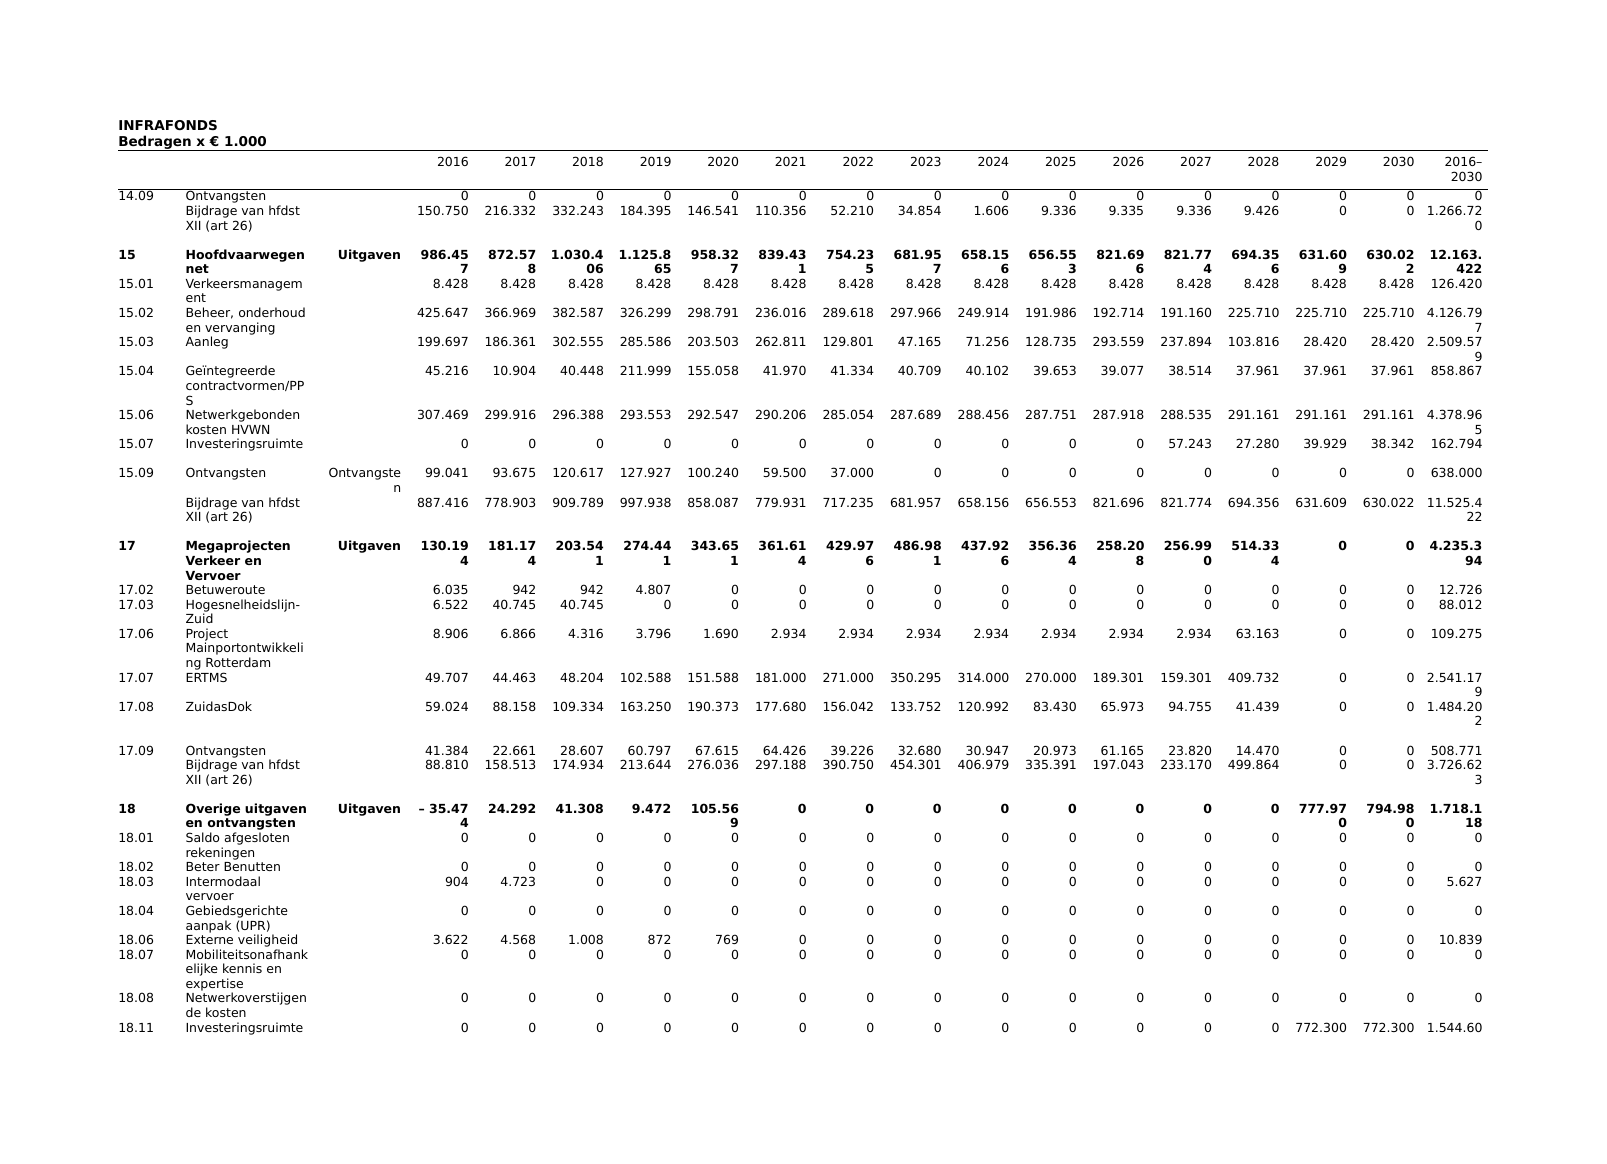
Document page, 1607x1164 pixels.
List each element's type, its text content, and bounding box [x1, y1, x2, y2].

table_cell 18.01 [118, 831, 179, 860]
table_cell 2.934 [1150, 627, 1218, 670]
table_cell 872 [610, 933, 677, 947]
table_cell 126.420 [1420, 277, 1488, 306]
table_cell [315, 190, 407, 204]
table_cell [315, 904, 407, 933]
table_cell [677, 452, 744, 466]
table_cell 0 [542, 831, 609, 860]
table_cell 0 [542, 1020, 609, 1035]
table_cell 0 [1150, 948, 1218, 991]
table_cell [315, 729, 407, 743]
table_cell 6.866 [474, 627, 542, 670]
table_cell 0 [812, 991, 880, 1020]
table_cell 0 [1083, 991, 1150, 1020]
table_cell [1083, 233, 1150, 247]
table_cell 0 [542, 190, 609, 204]
table_cell 0 [812, 875, 880, 904]
table_cell 997.938 [610, 495, 677, 524]
table_cell 181.000 [745, 670, 812, 699]
table_cell 127.927 [610, 466, 677, 495]
table_cell 45.216 [407, 364, 474, 408]
table_cell 409.732 [1218, 670, 1285, 699]
table_cell 18.06 [118, 933, 179, 947]
table_cell 2.509.579 [1420, 335, 1488, 364]
table_cell 155.058 [677, 364, 744, 408]
table_cell Investeringsruimte [180, 1020, 315, 1035]
table_cell [315, 627, 407, 670]
table_cell 717.235 [812, 495, 880, 524]
table_cell 0 [745, 933, 812, 947]
table_cell 23.820 [1150, 743, 1218, 758]
table_cell 285.586 [610, 335, 677, 364]
table_cell 0 [610, 190, 677, 204]
table_cell 4.378.965 [1420, 408, 1488, 437]
table_cell 128.735 [1015, 335, 1082, 364]
table_cell [407, 787, 474, 802]
table_cell 181.174 [474, 539, 542, 583]
table_cell 30.947 [947, 743, 1015, 758]
table_cell 64.426 [745, 743, 812, 758]
table_cell 0 [812, 802, 880, 831]
table_cell 0 [1353, 700, 1420, 729]
table_cell 0 [542, 875, 609, 904]
table_cell 4.807 [610, 583, 677, 597]
table_cell 100.240 [677, 466, 744, 495]
table_cell 39.226 [812, 743, 880, 758]
table_cell 958.327 [677, 248, 744, 277]
table_cell 1.690 [677, 627, 744, 670]
table_cell [677, 787, 744, 802]
table_cell 2024 [947, 151, 1015, 189]
table_cell 276.036 [677, 758, 744, 787]
table_cell 8.428 [812, 277, 880, 306]
table_cell Geïntegreerde contractvormen/PPS [180, 364, 315, 408]
table_cell 289.618 [812, 306, 880, 335]
table_cell 0 [812, 583, 880, 597]
table_cell 630.022 [1353, 248, 1420, 277]
table_cell 174.934 [542, 758, 609, 787]
table_cell [1420, 233, 1488, 247]
table_cell 8.428 [1150, 277, 1218, 306]
table_cell 11.525.422 [1420, 495, 1488, 524]
table_cell 872.578 [474, 248, 542, 277]
table_cell 0 [1083, 583, 1150, 597]
table_cell 40.102 [947, 364, 1015, 408]
table_cell 0 [1353, 743, 1420, 758]
table_cell Project Mainportontwikkeling Rotterdam [180, 627, 315, 670]
table_cell 0 [745, 875, 812, 904]
table_cell 28.420 [1285, 335, 1353, 364]
table_cell 14.470 [1218, 743, 1285, 758]
table_cell 0 [677, 583, 744, 597]
table_cell 778.903 [474, 495, 542, 524]
table_cell 0 [947, 598, 1015, 627]
table_cell 0 [1083, 598, 1150, 627]
table_cell 18.07 [118, 948, 179, 991]
table_cell [315, 525, 407, 539]
table_cell [315, 583, 407, 597]
table_cell 0 [745, 904, 812, 933]
table_cell [745, 525, 812, 539]
table_cell 4.235.394 [1420, 539, 1488, 583]
table_cell [180, 452, 315, 466]
table_cell 158.513 [474, 758, 542, 787]
table_cell 0 [745, 190, 812, 204]
table_cell 390.750 [812, 758, 880, 787]
table_cell 67.615 [677, 743, 744, 758]
table_cell 887.416 [407, 495, 474, 524]
table_cell 0 [474, 437, 542, 452]
table_cell [315, 787, 407, 802]
table_cell 0 [947, 991, 1015, 1020]
table_cell 0 [1150, 583, 1218, 597]
table_cell 0 [745, 991, 812, 1020]
table_cell [1420, 452, 1488, 466]
table_cell [880, 452, 947, 466]
table_cell 2.541.179 [1420, 670, 1488, 699]
table_cell 0 [542, 948, 609, 991]
table_cell 0 [1150, 1020, 1218, 1035]
table_cell 291.161 [1218, 408, 1285, 437]
table_cell [315, 1020, 407, 1035]
table_cell 191.986 [1015, 306, 1082, 335]
table_cell 0 [1150, 904, 1218, 933]
table_cell 0 [1150, 190, 1218, 204]
table_cell 0 [1015, 904, 1082, 933]
table_cell 48.204 [542, 670, 609, 699]
table_cell 2023 [880, 151, 947, 189]
table_cell 237.894 [1150, 335, 1218, 364]
table_cell 0 [407, 1020, 474, 1035]
table_cell 177.680 [745, 700, 812, 729]
table_cell 162.794 [1420, 437, 1488, 452]
table_cell 146.541 [677, 204, 744, 233]
table_cell 0 [1218, 991, 1285, 1020]
table_cell [610, 233, 677, 247]
table_cell 18 [118, 802, 179, 831]
table_cell 0 [610, 831, 677, 860]
table_cell 326.299 [610, 306, 677, 335]
table_cell 0 [407, 437, 474, 452]
table_cell 20.973 [1015, 743, 1082, 758]
table_cell 39.653 [1015, 364, 1082, 408]
table_cell [880, 787, 947, 802]
table_cell 0 [1353, 904, 1420, 933]
table_cell 0 [474, 991, 542, 1020]
table_cell ZuidasDok [180, 700, 315, 729]
table_cell 2.934 [745, 627, 812, 670]
table_cell Betuweroute [180, 583, 315, 597]
table_cell 197.043 [1083, 758, 1150, 787]
table_cell 0 [1015, 1020, 1082, 1035]
table_cell 28.420 [1353, 335, 1420, 364]
table_cell ERTMS [180, 670, 315, 699]
table_cell 0 [880, 875, 947, 904]
table_cell [1285, 729, 1353, 743]
table_cell 287.751 [1015, 408, 1082, 437]
table_cell 0 [947, 875, 1015, 904]
table_cell [315, 204, 407, 233]
table_cell 0 [745, 598, 812, 627]
table_cell 694.356 [1218, 248, 1285, 277]
table_cell 27.280 [1218, 437, 1285, 452]
table_cell 631.609 [1285, 248, 1353, 277]
table_cell 0 [745, 831, 812, 860]
table_cell 0 [677, 1020, 744, 1035]
table_cell 0 [880, 466, 947, 495]
table_cell 0 [1150, 831, 1218, 860]
table_cell 37.961 [1218, 364, 1285, 408]
table_cell 366.969 [474, 306, 542, 335]
table_cell 343.651 [677, 539, 744, 583]
table_cell 291.161 [1285, 408, 1353, 437]
table_cell 0 [677, 831, 744, 860]
table_cell [745, 452, 812, 466]
table_cell 0 [1420, 991, 1488, 1020]
table_cell [1285, 787, 1353, 802]
table_cell 0 [1353, 539, 1420, 583]
table_cell [180, 729, 315, 743]
table_cell [118, 495, 179, 524]
table_cell [118, 204, 179, 233]
table_cell 12.163.422 [1420, 248, 1488, 277]
table_cell 71.256 [947, 335, 1015, 364]
table_cell [947, 452, 1015, 466]
table_cell 8.428 [947, 277, 1015, 306]
table_cell 302.555 [542, 335, 609, 364]
table_cell 382.587 [542, 306, 609, 335]
table_cell 1.606 [947, 204, 1015, 233]
table_cell 236.016 [745, 306, 812, 335]
table_cell 190.373 [677, 700, 744, 729]
table_cell 211.999 [610, 364, 677, 408]
table_cell 2.934 [1015, 627, 1082, 670]
table_cell 18.11 [118, 1020, 179, 1035]
table_cell Hogesnelheidslijn-Zuid [180, 598, 315, 627]
table_cell 40.745 [542, 598, 609, 627]
table_cell 110.356 [745, 204, 812, 233]
table_cell 18.08 [118, 991, 179, 1020]
table_cell [1150, 525, 1218, 539]
table_cell 270.000 [1015, 670, 1082, 699]
table_cell 437.926 [947, 539, 1015, 583]
table_cell 159.301 [1150, 670, 1218, 699]
table_cell 0 [947, 904, 1015, 933]
table_cell 0 [947, 933, 1015, 947]
table_cell 0 [677, 437, 744, 452]
table_cell 0 [1353, 831, 1420, 860]
table_cell [812, 729, 880, 743]
table_cell 0 [1015, 466, 1082, 495]
table_cell 0 [812, 190, 880, 204]
table_cell 184.395 [610, 204, 677, 233]
table_cell [542, 233, 609, 247]
table_cell 0 [407, 860, 474, 874]
table_cell 0 [1015, 437, 1082, 452]
table_cell [812, 787, 880, 802]
table_cell 335.391 [1015, 758, 1082, 787]
table_cell 0 [1015, 598, 1082, 627]
table_cell [677, 233, 744, 247]
table_cell [315, 151, 407, 189]
table_cell [315, 831, 407, 860]
table_cell 0 [474, 860, 542, 874]
table_cell 694.356 [1218, 495, 1285, 524]
table_cell 99.041 [407, 466, 474, 495]
table_cell 0 [542, 860, 609, 874]
table_cell 821.774 [1150, 248, 1218, 277]
table_cell 0 [407, 991, 474, 1020]
table_header INFRAFONDS Bedragen x € 1.000 [118, 118, 1488, 149]
table_cell 0 [1218, 948, 1285, 991]
table_cell 0 [947, 583, 1015, 597]
table_cell 779.931 [745, 495, 812, 524]
table_cell 0 [880, 933, 947, 947]
table_cell 0 [1218, 860, 1285, 874]
table_cell Externe veiligheid [180, 933, 315, 947]
table_cell 2025 [1015, 151, 1082, 189]
table_cell 0 [1353, 466, 1420, 495]
table_cell 631.609 [1285, 495, 1353, 524]
table_cell Beheer, onderhoud en vervanging [180, 306, 315, 335]
table_cell 4.316 [542, 627, 609, 670]
table_cell 59.024 [407, 700, 474, 729]
table_cell [1015, 233, 1082, 247]
table_cell 0 [610, 991, 677, 1020]
table_cell [407, 729, 474, 743]
table_cell 2020 [677, 151, 744, 189]
table_cell 41.308 [542, 802, 609, 831]
table_cell [1353, 787, 1420, 802]
table_cell 314.000 [947, 670, 1015, 699]
table_cell 0 [1150, 933, 1218, 947]
table_cell [474, 452, 542, 466]
table_cell 40.745 [474, 598, 542, 627]
table_cell 332.243 [542, 204, 609, 233]
table_cell 8.428 [542, 277, 609, 306]
table_cell 839.431 [745, 248, 812, 277]
table_cell 658.156 [947, 495, 1015, 524]
table_cell 1.484.202 [1420, 700, 1488, 729]
table_cell [542, 729, 609, 743]
table_cell [118, 233, 179, 247]
table_cell 2.934 [947, 627, 1015, 670]
table_cell 681.957 [880, 495, 947, 524]
table_cell 2.934 [880, 627, 947, 670]
table_cell 151.588 [677, 670, 744, 699]
table_cell 0 [677, 190, 744, 204]
table_cell 0 [947, 437, 1015, 452]
table_cell [407, 525, 474, 539]
table_cell 0 [1150, 598, 1218, 627]
table_cell 0 [1285, 743, 1353, 758]
table_cell 0 [1353, 670, 1420, 699]
table_cell 9.336 [1015, 204, 1082, 233]
table_cell Uitgaven [315, 248, 407, 277]
table_cell 0 [407, 948, 474, 991]
table_cell [315, 933, 407, 947]
table_cell [610, 452, 677, 466]
table_cell 2028 [1218, 151, 1285, 189]
table_cell [1150, 729, 1218, 743]
table_cell 129.801 [812, 335, 880, 364]
table_cell 0 [1420, 904, 1488, 933]
table_cell [474, 729, 542, 743]
table_cell 163.250 [610, 700, 677, 729]
table_cell 514.334 [1218, 539, 1285, 583]
table_cell 39.929 [1285, 437, 1353, 452]
table_cell [542, 787, 609, 802]
table_cell 0 [610, 904, 677, 933]
table_cell 0 [610, 598, 677, 627]
table_cell [1285, 233, 1353, 247]
table_cell 0 [880, 583, 947, 597]
table_cell 156.042 [812, 700, 880, 729]
table_cell 0 [812, 933, 880, 947]
table_cell 658.156 [947, 248, 1015, 277]
table_cell [1015, 729, 1082, 743]
table_cell 0 [1285, 539, 1353, 583]
table_cell 0 [812, 860, 880, 874]
table_cell [1015, 452, 1082, 466]
table_cell 0 [1285, 991, 1353, 1020]
table_cell 57.243 [1150, 437, 1218, 452]
table_cell 216.332 [474, 204, 542, 233]
table_cell [1353, 233, 1420, 247]
table_cell 0 [1353, 875, 1420, 904]
table_cell 192.714 [1083, 306, 1150, 335]
table_cell 2030 [1353, 151, 1420, 189]
table_cell [315, 875, 407, 904]
table_cell 0 [677, 948, 744, 991]
table_cell 0 [880, 831, 947, 860]
table_cell 15.03 [118, 335, 179, 364]
table_cell 0 [610, 860, 677, 874]
table_cell [677, 729, 744, 743]
table_cell 288.535 [1150, 408, 1218, 437]
table_cell [315, 758, 407, 787]
table_cell 0 [474, 1020, 542, 1035]
table_cell Bijdrage van hfdst XII (art 26) [180, 758, 315, 787]
table_cell Bijdrage van hfdst XII (art 26) [180, 204, 315, 233]
table_cell Ontvangsten [180, 743, 315, 758]
table_cell 858.867 [1420, 364, 1488, 408]
table_cell 293.559 [1083, 335, 1150, 364]
table_cell 772.300 [1285, 1020, 1353, 1035]
table_cell 0 [745, 948, 812, 991]
table_cell – 35.474 [407, 802, 474, 831]
table_cell 63.163 [1218, 627, 1285, 670]
table_cell [1083, 452, 1150, 466]
table_cell [880, 525, 947, 539]
table_cell 274.441 [610, 539, 677, 583]
table_cell 0 [1218, 598, 1285, 627]
table_cell 2021 [745, 151, 812, 189]
table_cell [745, 233, 812, 247]
table_cell [745, 787, 812, 802]
table_cell 8.428 [474, 277, 542, 306]
table_cell 298.791 [677, 306, 744, 335]
table_cell [118, 787, 179, 802]
table_cell 406.979 [947, 758, 1015, 787]
table_cell 8.428 [1083, 277, 1150, 306]
table_cell 105.569 [677, 802, 744, 831]
table_cell 17.03 [118, 598, 179, 627]
table_cell [118, 525, 179, 539]
table_cell 120.617 [542, 466, 609, 495]
table_cell 225.710 [1353, 306, 1420, 335]
table_cell 0 [474, 948, 542, 991]
table_cell 0 [610, 948, 677, 991]
table_cell 0 [1353, 860, 1420, 874]
table_cell 38.514 [1150, 364, 1218, 408]
table_cell [880, 729, 947, 743]
table_cell 109.275 [1420, 627, 1488, 670]
table_cell 0 [474, 831, 542, 860]
table_cell 8.428 [407, 277, 474, 306]
table_cell 2026 [1083, 151, 1150, 189]
table_cell 0 [610, 875, 677, 904]
table_cell 18.04 [118, 904, 179, 933]
table_cell 15.01 [118, 277, 179, 306]
table_cell 8.428 [1218, 277, 1285, 306]
table_cell [947, 787, 1015, 802]
table_cell [1218, 452, 1285, 466]
table_cell [315, 598, 407, 627]
table_cell Mobiliteitsonafhankelijke kennis en expertise [180, 948, 315, 991]
table_cell 0 [1083, 437, 1150, 452]
table_cell 361.614 [745, 539, 812, 583]
table_cell 858.087 [677, 495, 744, 524]
table_cell 8.428 [1015, 277, 1082, 306]
table_cell 15 [118, 248, 179, 277]
table_cell 499.864 [1218, 758, 1285, 787]
table_cell 0 [542, 991, 609, 1020]
table_cell 103.816 [1218, 335, 1285, 364]
table_cell 40.709 [880, 364, 947, 408]
table_cell 356.364 [1015, 539, 1082, 583]
table_cell 1.718.118 [1420, 802, 1488, 831]
table_cell [1420, 787, 1488, 802]
table_cell [1150, 787, 1218, 802]
table_cell 0 [880, 904, 947, 933]
table_cell [610, 787, 677, 802]
table_cell 2016–2030 [1420, 151, 1488, 189]
table_cell 290.206 [745, 408, 812, 437]
table_cell 0 [812, 948, 880, 991]
table_cell [1218, 729, 1285, 743]
table_cell 41.439 [1218, 700, 1285, 729]
table_cell 88.810 [407, 758, 474, 787]
table_cell Ontvangsten [315, 466, 407, 495]
table_cell 0 [1083, 466, 1150, 495]
table_cell 0 [1353, 948, 1420, 991]
table_cell 0 [1015, 875, 1082, 904]
table_cell 271.000 [812, 670, 880, 699]
table_cell 258.208 [1083, 539, 1150, 583]
table_cell 909.789 [542, 495, 609, 524]
table_cell 0 [745, 1020, 812, 1035]
table_cell 0 [1285, 583, 1353, 597]
table_cell 6.035 [407, 583, 474, 597]
table_cell 630.022 [1353, 495, 1420, 524]
table_cell [542, 525, 609, 539]
table_cell [1285, 525, 1353, 539]
table_cell [880, 233, 947, 247]
table_cell 0 [1150, 466, 1218, 495]
table_cell 0 [1150, 860, 1218, 874]
table_cell [1285, 452, 1353, 466]
table_cell 37.961 [1285, 364, 1353, 408]
table_cell 656.553 [1015, 248, 1082, 277]
table_cell 8.906 [407, 627, 474, 670]
table_cell 12.726 [1420, 583, 1488, 597]
table_cell [1150, 452, 1218, 466]
table_cell 0 [474, 904, 542, 933]
table_cell 0 [1015, 583, 1082, 597]
table_cell 0 [1083, 190, 1150, 204]
table_cell 0 [947, 1020, 1015, 1035]
table_cell Saldo afgesloten rekeningen [180, 831, 315, 860]
table_cell 14.09 [118, 190, 179, 204]
table_cell [315, 277, 407, 306]
table_cell Ontvangsten [180, 466, 315, 495]
table_cell Megaprojecten Verkeer en Vervoer [180, 539, 315, 583]
table_cell 17.09 [118, 743, 179, 758]
table_cell [315, 452, 407, 466]
table_cell 508.771 [1420, 743, 1488, 758]
table_cell 60.797 [610, 743, 677, 758]
table_cell 0 [1420, 831, 1488, 860]
table_cell Bijdrage van hfdst XII (art 26) [180, 495, 315, 524]
table_cell 0 [677, 860, 744, 874]
table_cell [1015, 525, 1082, 539]
table_cell 15.06 [118, 408, 179, 437]
table_cell 681.957 [880, 248, 947, 277]
table_cell 350.295 [880, 670, 947, 699]
table_cell 0 [1420, 948, 1488, 991]
table_cell 191.160 [1150, 306, 1218, 335]
table_cell 17.02 [118, 583, 179, 597]
table_cell 5.627 [1420, 875, 1488, 904]
table_cell 0 [1015, 991, 1082, 1020]
table_cell 297.966 [880, 306, 947, 335]
table_cell 0 [1285, 670, 1353, 699]
table_cell [180, 787, 315, 802]
table_cell 0 [1015, 933, 1082, 947]
table_cell 0 [1015, 831, 1082, 860]
table_cell 0 [812, 437, 880, 452]
table_cell [315, 408, 407, 437]
table_cell 15.02 [118, 306, 179, 335]
table_cell 203.541 [542, 539, 609, 583]
table_cell 0 [677, 875, 744, 904]
table_cell 0 [1083, 860, 1150, 874]
table_cell 0 [1285, 831, 1353, 860]
table_cell 32.680 [880, 743, 947, 758]
table_cell [1083, 729, 1150, 743]
table_cell 821.696 [1083, 248, 1150, 277]
table_cell 0 [1218, 1020, 1285, 1035]
table_cell 2027 [1150, 151, 1218, 189]
table_cell 0 [947, 190, 1015, 204]
table_cell 47.165 [880, 335, 947, 364]
table_cell 0 [1015, 802, 1082, 831]
table_cell 130.194 [407, 539, 474, 583]
table_cell 94.755 [1150, 700, 1218, 729]
table_cell [812, 452, 880, 466]
table_cell [315, 437, 407, 452]
table_cell 88.158 [474, 700, 542, 729]
table_cell 41.384 [407, 743, 474, 758]
table_cell [118, 758, 179, 787]
table_cell 0 [1420, 860, 1488, 874]
table_cell 0 [1150, 991, 1218, 1020]
table_cell [315, 495, 407, 524]
table_cell 0 [880, 860, 947, 874]
table_cell [1420, 525, 1488, 539]
table_cell 10.839 [1420, 933, 1488, 947]
table_cell 49.707 [407, 670, 474, 699]
table_cell Ontvangsten [180, 190, 315, 204]
table_cell [1218, 233, 1285, 247]
table_cell 0 [1285, 700, 1353, 729]
table_cell 0 [1285, 466, 1353, 495]
table_cell [542, 452, 609, 466]
table_cell 297.188 [745, 758, 812, 787]
table_cell 0 [1218, 466, 1285, 495]
table_cell 769 [677, 933, 744, 947]
table_cell 0 [677, 598, 744, 627]
table_cell [1083, 787, 1150, 802]
table_cell 1.030.406 [542, 248, 609, 277]
table_cell 0 [880, 948, 947, 991]
table_cell 0 [947, 466, 1015, 495]
table_cell 109.334 [542, 700, 609, 729]
table_cell 9.426 [1218, 204, 1285, 233]
table_cell 0 [1353, 583, 1420, 597]
table_cell 8.428 [880, 277, 947, 306]
table_cell 0 [1353, 758, 1420, 787]
table_cell [947, 233, 1015, 247]
table_cell 203.503 [677, 335, 744, 364]
table_cell 0 [1285, 904, 1353, 933]
table_cell 0 [1083, 904, 1150, 933]
table_cell 0 [1083, 831, 1150, 860]
table_cell 2018 [542, 151, 609, 189]
table_cell 0 [1083, 875, 1150, 904]
table_cell 8.428 [677, 277, 744, 306]
table_cell 656.553 [1015, 495, 1082, 524]
table_cell 0 [1150, 875, 1218, 904]
table_cell 0 [745, 860, 812, 874]
table_cell 986.457 [407, 248, 474, 277]
table_cell [407, 233, 474, 247]
table_cell 0 [880, 1020, 947, 1035]
table_cell 0 [1353, 190, 1420, 204]
table_cell [315, 306, 407, 335]
table_cell Intermodaal vervoer [180, 875, 315, 904]
table_cell 0 [1218, 875, 1285, 904]
table_cell [315, 948, 407, 991]
table_cell 199.697 [407, 335, 474, 364]
table_cell 486.981 [880, 539, 947, 583]
table_cell 61.165 [1083, 743, 1150, 758]
table_cell [610, 729, 677, 743]
table_cell [745, 729, 812, 743]
table_cell 0 [947, 860, 1015, 874]
table_cell [1015, 787, 1082, 802]
table_cell 102.588 [610, 670, 677, 699]
table_cell 8.428 [745, 277, 812, 306]
table_cell 6.522 [407, 598, 474, 627]
table_cell 1.266.720 [1420, 204, 1488, 233]
table_cell 1.125.865 [610, 248, 677, 277]
table_cell 942 [542, 583, 609, 597]
table_cell 0 [610, 1020, 677, 1035]
table_cell 0 [542, 904, 609, 933]
table_cell 821.774 [1150, 495, 1218, 524]
table_cell 0 [1083, 933, 1150, 947]
table_cell 0 [1420, 190, 1488, 204]
table_cell [315, 991, 407, 1020]
table_cell [1218, 525, 1285, 539]
table_cell 0 [880, 802, 947, 831]
table_cell 0 [947, 831, 1015, 860]
table_cell 3.622 [407, 933, 474, 947]
table_cell [1150, 233, 1218, 247]
table_cell [1353, 525, 1420, 539]
table_cell 186.361 [474, 335, 542, 364]
table_cell 904 [407, 875, 474, 904]
table_cell 772.300 [1353, 1020, 1420, 1035]
table_cell 24.292 [474, 802, 542, 831]
table_cell [947, 525, 1015, 539]
table_cell 0 [407, 831, 474, 860]
table_cell 0 [1285, 598, 1353, 627]
table_cell 942 [474, 583, 542, 597]
table_cell 0 [1285, 627, 1353, 670]
table_cell 0 [677, 991, 744, 1020]
table_cell 8.428 [610, 277, 677, 306]
table_cell [180, 525, 315, 539]
table_cell 2029 [1285, 151, 1353, 189]
table_cell 225.710 [1218, 306, 1285, 335]
table_cell [474, 233, 542, 247]
table_cell 189.301 [1083, 670, 1150, 699]
table_cell 133.752 [880, 700, 947, 729]
table_cell 28.607 [542, 743, 609, 758]
table_cell 83.430 [1015, 700, 1082, 729]
table_cell 429.976 [812, 539, 880, 583]
table_cell 0 [1015, 948, 1082, 991]
table_cell 0 [1083, 802, 1150, 831]
table_cell Beter Benutten [180, 860, 315, 874]
table_cell 0 [610, 437, 677, 452]
table_cell 291.161 [1353, 408, 1420, 437]
table_cell 233.170 [1150, 758, 1218, 787]
table_cell 213.644 [610, 758, 677, 787]
table_cell [407, 452, 474, 466]
table_cell 2.934 [1083, 627, 1150, 670]
table_cell Aanleg [180, 335, 315, 364]
table_cell [474, 787, 542, 802]
table_cell 88.012 [1420, 598, 1488, 627]
table_cell 15.04 [118, 364, 179, 408]
table_cell 0 [1015, 190, 1082, 204]
table_cell 15.09 [118, 466, 179, 495]
table_cell [315, 743, 407, 758]
table_cell 0 [1218, 831, 1285, 860]
table_cell 0 [1015, 860, 1082, 874]
table_cell 0 [1218, 190, 1285, 204]
table_cell Uitgaven [315, 802, 407, 831]
table_cell Investeringsruimte [180, 437, 315, 452]
table_cell [947, 729, 1015, 743]
table_cell [315, 335, 407, 364]
table_cell 0 [880, 598, 947, 627]
table_cell 0 [812, 831, 880, 860]
table_cell 638.000 [1420, 466, 1488, 495]
table_cell [315, 233, 407, 247]
table_cell [180, 233, 315, 247]
table_cell Gebiedsgerichte aanpak (UPR) [180, 904, 315, 933]
table_cell [315, 700, 407, 729]
table_cell [474, 525, 542, 539]
table_cell 0 [812, 1020, 880, 1035]
table_cell 4.126.797 [1420, 306, 1488, 335]
table_cell 8.428 [1353, 277, 1420, 306]
table_cell 93.675 [474, 466, 542, 495]
table_cell 0 [745, 437, 812, 452]
table_cell 41.334 [812, 364, 880, 408]
table_cell 0 [1218, 933, 1285, 947]
table_cell 0 [1353, 933, 1420, 947]
table_cell [1353, 452, 1420, 466]
table_cell 262.811 [745, 335, 812, 364]
table_cell 2022 [812, 151, 880, 189]
table_cell 794.980 [1353, 802, 1420, 831]
table_cell 0 [880, 437, 947, 452]
table_cell 37.961 [1353, 364, 1420, 408]
table_cell 52.210 [812, 204, 880, 233]
table_cell 0 [947, 802, 1015, 831]
table_cell 18.03 [118, 875, 179, 904]
table_cell 0 [1218, 802, 1285, 831]
table_cell Overige uitgaven en ontvangsten [180, 802, 315, 831]
table_cell [1218, 787, 1285, 802]
table_cell 9.335 [1083, 204, 1150, 233]
table_cell 285.054 [812, 408, 880, 437]
table_cell 44.463 [474, 670, 542, 699]
table_cell 0 [1353, 991, 1420, 1020]
table_cell 40.448 [542, 364, 609, 408]
table_cell 41.970 [745, 364, 812, 408]
table_cell [1083, 525, 1150, 539]
table_cell 120.992 [947, 700, 1015, 729]
table_cell 0 [1353, 627, 1420, 670]
table_cell 0 [1353, 204, 1420, 233]
table_cell 0 [745, 583, 812, 597]
table_cell [118, 729, 179, 743]
table_cell 4.723 [474, 875, 542, 904]
table_cell 0 [1083, 948, 1150, 991]
table_cell 2019 [610, 151, 677, 189]
table_cell 2.934 [812, 627, 880, 670]
table_cell 0 [474, 190, 542, 204]
table_cell [812, 525, 880, 539]
table_cell 777.970 [1285, 802, 1353, 831]
table_cell 0 [407, 904, 474, 933]
table_cell [315, 670, 407, 699]
table_cell 293.553 [610, 408, 677, 437]
table_cell 0 [1285, 875, 1353, 904]
table_cell 1.008 [542, 933, 609, 947]
table_cell Netwerkoverstijgende kosten [180, 991, 315, 1020]
table_cell 0 [1285, 190, 1353, 204]
table_cell 0 [677, 904, 744, 933]
table_cell 296.388 [542, 408, 609, 437]
table_cell [1420, 729, 1488, 743]
table_cell 288.456 [947, 408, 1015, 437]
table_cell 0 [1285, 948, 1353, 991]
table_cell 0 [812, 598, 880, 627]
table_cell 821.696 [1083, 495, 1150, 524]
table_cell [677, 525, 744, 539]
table_cell 299.916 [474, 408, 542, 437]
table_cell [315, 860, 407, 874]
table_cell 10.904 [474, 364, 542, 408]
table_cell 0 [542, 437, 609, 452]
table_cell 287.689 [880, 408, 947, 437]
table_cell 150.750 [407, 204, 474, 233]
table_cell 2016 [407, 151, 474, 189]
table_cell 0 [1218, 583, 1285, 597]
table_cell [118, 452, 179, 466]
table_cell 3.796 [610, 627, 677, 670]
table_cell Hoofdvaarwegennet [180, 248, 315, 277]
table_cell 0 [812, 904, 880, 933]
table_cell 0 [947, 948, 1015, 991]
table_cell 0 [407, 190, 474, 204]
table_cell 0 [880, 991, 947, 1020]
table_cell 0 [1285, 204, 1353, 233]
table_cell 0 [1285, 758, 1353, 787]
table_cell 256.990 [1150, 539, 1218, 583]
table_cell 8.428 [1285, 277, 1353, 306]
table_cell 17 [118, 539, 179, 583]
table_cell [1353, 729, 1420, 743]
table_cell 15.07 [118, 437, 179, 452]
table_cell 292.547 [677, 408, 744, 437]
table_cell 1.544.60 [1420, 1020, 1488, 1035]
table_cell 65.973 [1083, 700, 1150, 729]
table_cell 0 [1285, 933, 1353, 947]
table_cell 225.710 [1285, 306, 1353, 335]
table_cell 39.077 [1083, 364, 1150, 408]
table_cell Verkeersmanagement [180, 277, 315, 306]
table_cell 0 [745, 802, 812, 831]
table_cell 0 [1218, 904, 1285, 933]
table_cell 38.342 [1353, 437, 1420, 452]
table_cell 0 [1083, 1020, 1150, 1035]
table_cell 425.647 [407, 306, 474, 335]
table_cell 0 [1353, 598, 1420, 627]
table_cell 17.06 [118, 627, 179, 670]
table_cell 22.661 [474, 743, 542, 758]
table_cell 2017 [474, 151, 542, 189]
table_cell 34.854 [880, 204, 947, 233]
table_cell 3.726.623 [1420, 758, 1488, 787]
table_cell 0 [880, 190, 947, 204]
table_cell 4.568 [474, 933, 542, 947]
table_cell 9.336 [1150, 204, 1218, 233]
table_cell 18.02 [118, 860, 179, 874]
table_cell [315, 364, 407, 408]
table_cell [812, 233, 880, 247]
table_cell Uitgaven [315, 539, 407, 583]
table_cell 0 [1285, 860, 1353, 874]
table_cell Netwerkgebonden kosten HVWN [180, 408, 315, 437]
table_cell 287.918 [1083, 408, 1150, 437]
table_cell 454.301 [880, 758, 947, 787]
table_cell [118, 151, 315, 189]
table_cell 249.914 [947, 306, 1015, 335]
table_cell 17.08 [118, 700, 179, 729]
table_cell 754.235 [812, 248, 880, 277]
table_cell 9.472 [610, 802, 677, 831]
table_cell 17.07 [118, 670, 179, 699]
table_cell [610, 525, 677, 539]
table_cell 307.469 [407, 408, 474, 437]
table_cell 59.500 [745, 466, 812, 495]
table_cell 37.000 [812, 466, 880, 495]
table_cell 0 [1150, 802, 1218, 831]
